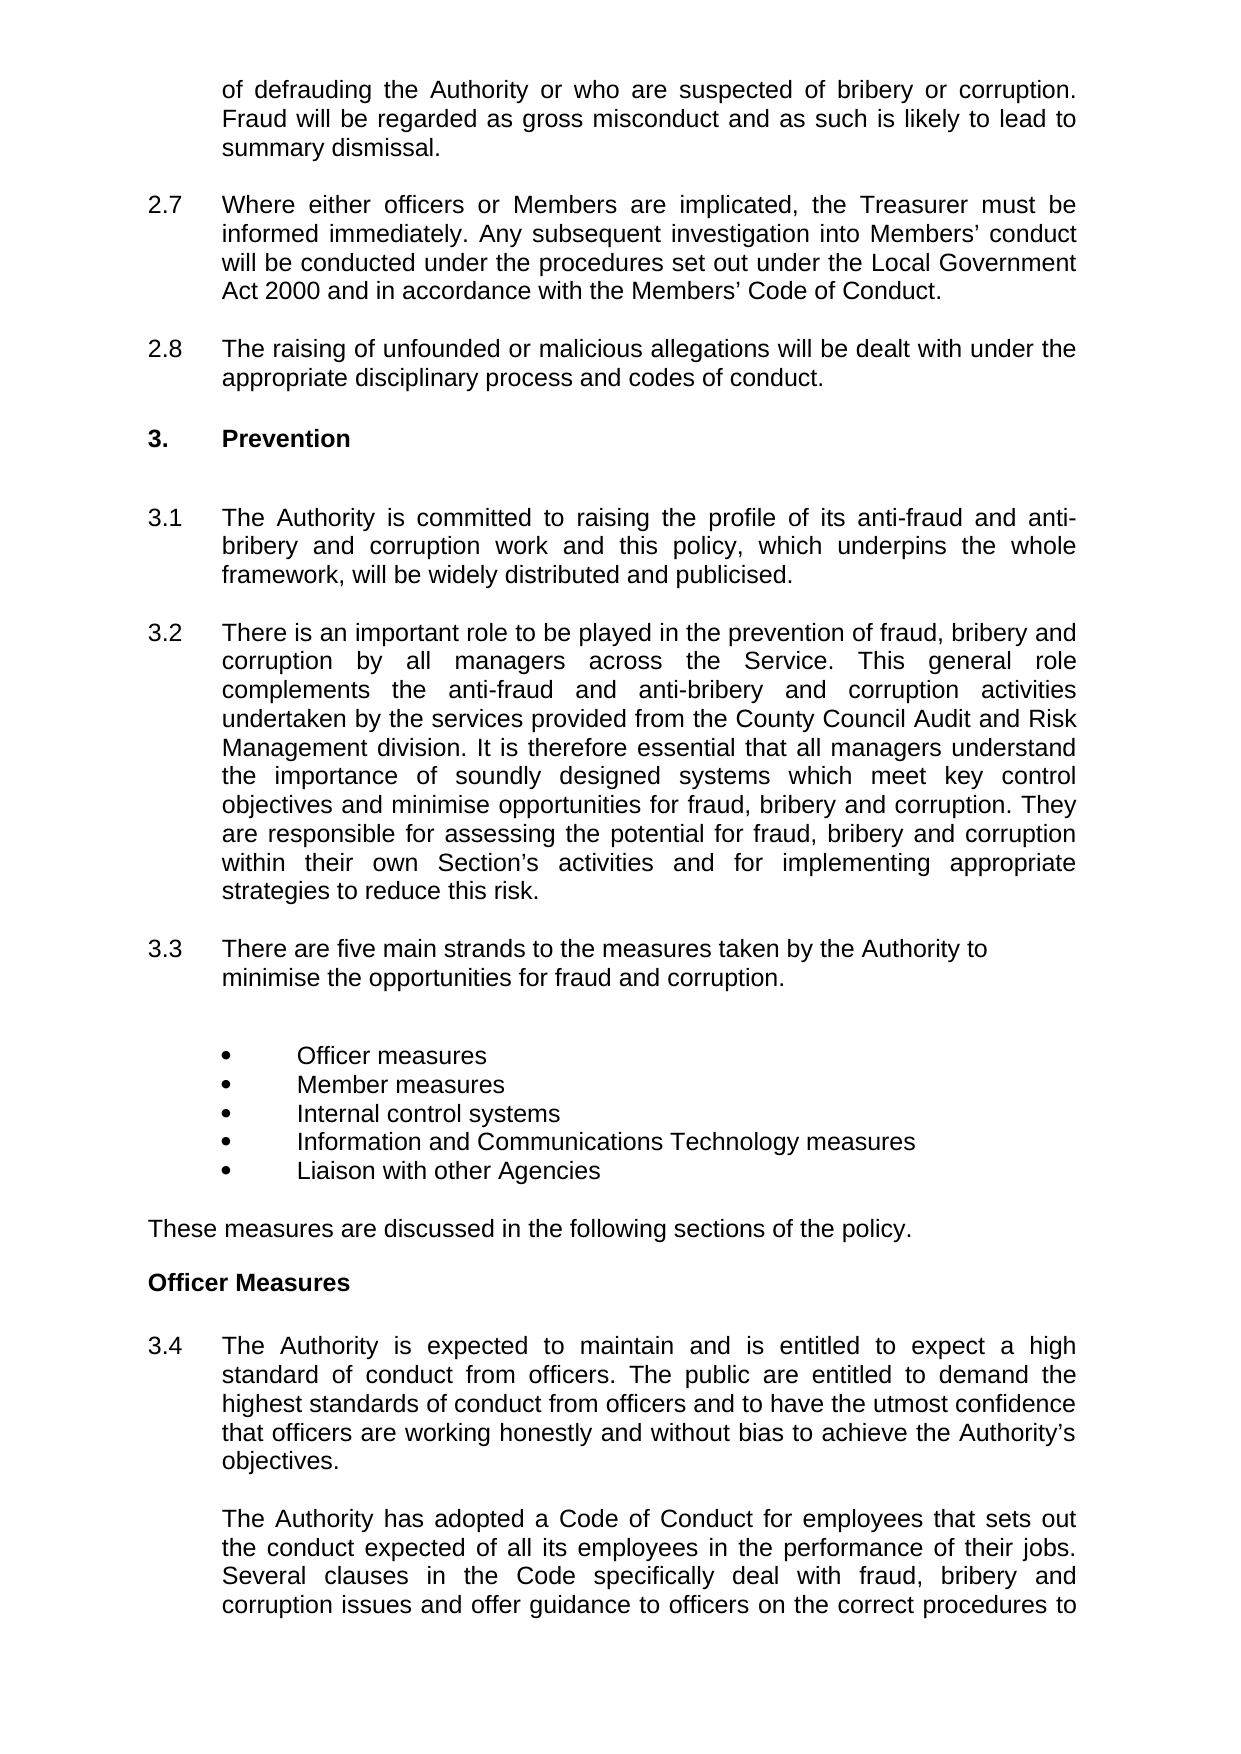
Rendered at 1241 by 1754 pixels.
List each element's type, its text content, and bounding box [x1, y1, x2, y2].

subtitle 3. Prevention [148, 424, 1078, 453]
list Member measures [222, 1070, 1078, 1098]
text 2.8 The raising of unfounded or malicious allegations will be dealt with under the appropriate disciplinary process and codes of conduct. [148, 334, 1078, 391]
text 3.2 There is an important role to be played in the prevention of fraud, bribery and corruption by all managers across the Service. This general role complements the anti-fraud and anti-bribery and corruption activities undertaken by the services provided from the County Council Audit and Risk Management division. It is therefore essential that all managers understand the importance of soundly designed systems which meet key control objectives and minimise opportunities for fraud, bribery and corruption. They are responsible for assessing the potential for fraud, bribery and corruption within their own Section’s activities and for implementing appropriate strategies to reduce this risk. [148, 617, 1078, 905]
subtitle Officer Measures [148, 1268, 1078, 1296]
list minimise the opportunities for fraud and corruption. [148, 962, 1078, 991]
text The Authority has adopted a Code of Conduct for employees that sets out the conduct expected of all its employees in the performance of their jobs. Several clauses in the Code specifically deal with fraud, bribery and corruption issues and offer guidance to officers on the correct procedures to [222, 1504, 1078, 1619]
text 3.3 There are five main strands to the measures taken by the Authority to [148, 934, 1078, 962]
list Liaison with other Agencies [222, 1156, 1078, 1185]
text of defrauding the Authority or who are suspected of bribery or corruption. Fraud will be regarded as gross misconduct and as such is likely to lead to summary dismissal. [148, 75, 1078, 161]
list Information and Communications Technology measures [222, 1127, 1078, 1156]
text 2.7 Where either officers or Members are implicated, the Treasurer must be informed immediately. Any subsequent investigation into Members’ conduct will be conducted under the procedures set out under the Local Government Act 2000 and in accordance with the Members’ Code of Conduct. [148, 190, 1078, 305]
text 3.1 The Authority is committed to raising the profile of its anti-fraud and anti-bribery and corruption work and this policy, which underpins the whole framework, will be widely distributed and publicised. [148, 502, 1078, 589]
text 3.4 The Authority is expected to maintain and is entitled to expect a high standard of conduct from officers. The public are entitled to demand the highest standards of conduct from officers and to have the utmost confidence that officers are working honestly and without bias to achieve the Authority’s objectives. [148, 1331, 1078, 1475]
list Internal control systems [222, 1098, 1078, 1127]
list Officer measures [222, 1041, 1078, 1070]
text These measures are discussed in the following sections of the policy. [148, 1214, 1078, 1243]
